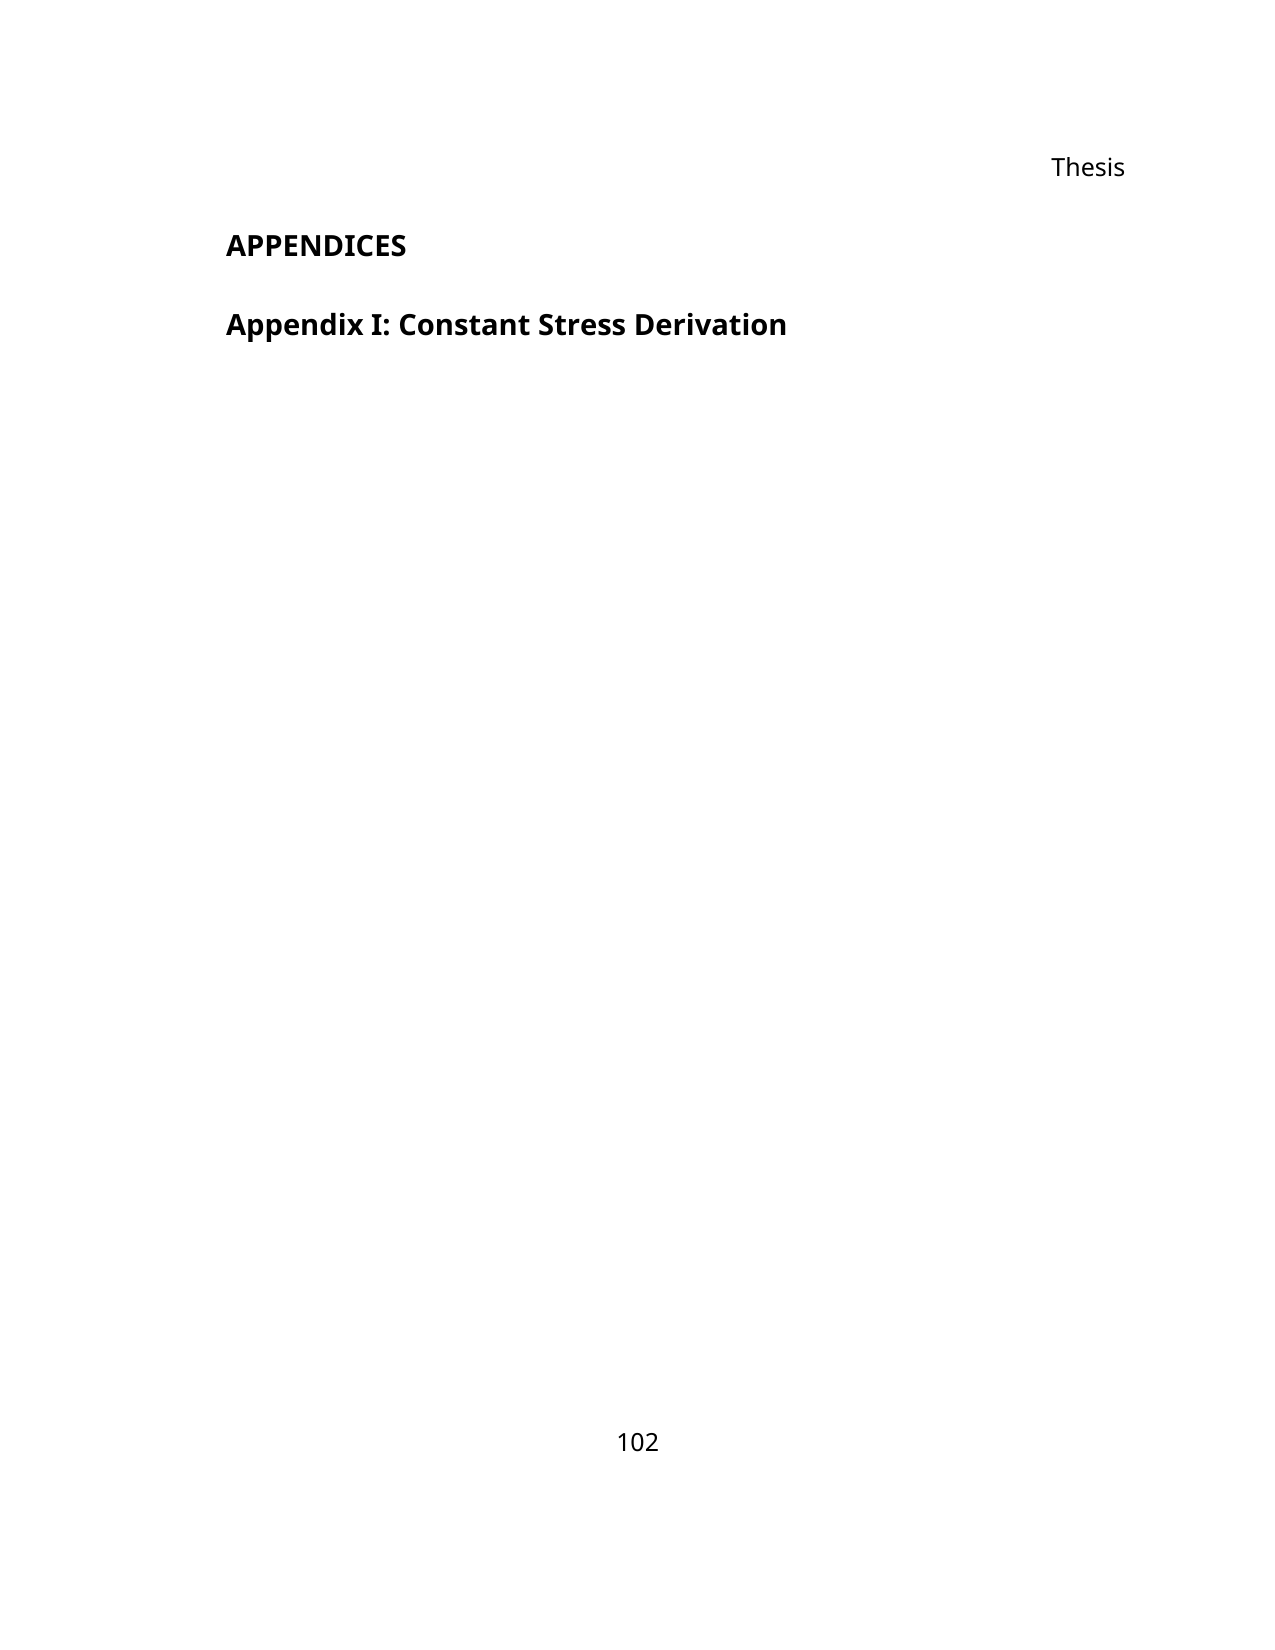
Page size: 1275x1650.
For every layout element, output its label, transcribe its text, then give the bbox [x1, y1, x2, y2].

text APPENDICES [226, 225, 1125, 265]
text Appendix I: Constant Stress Derivation [226, 304, 1125, 344]
